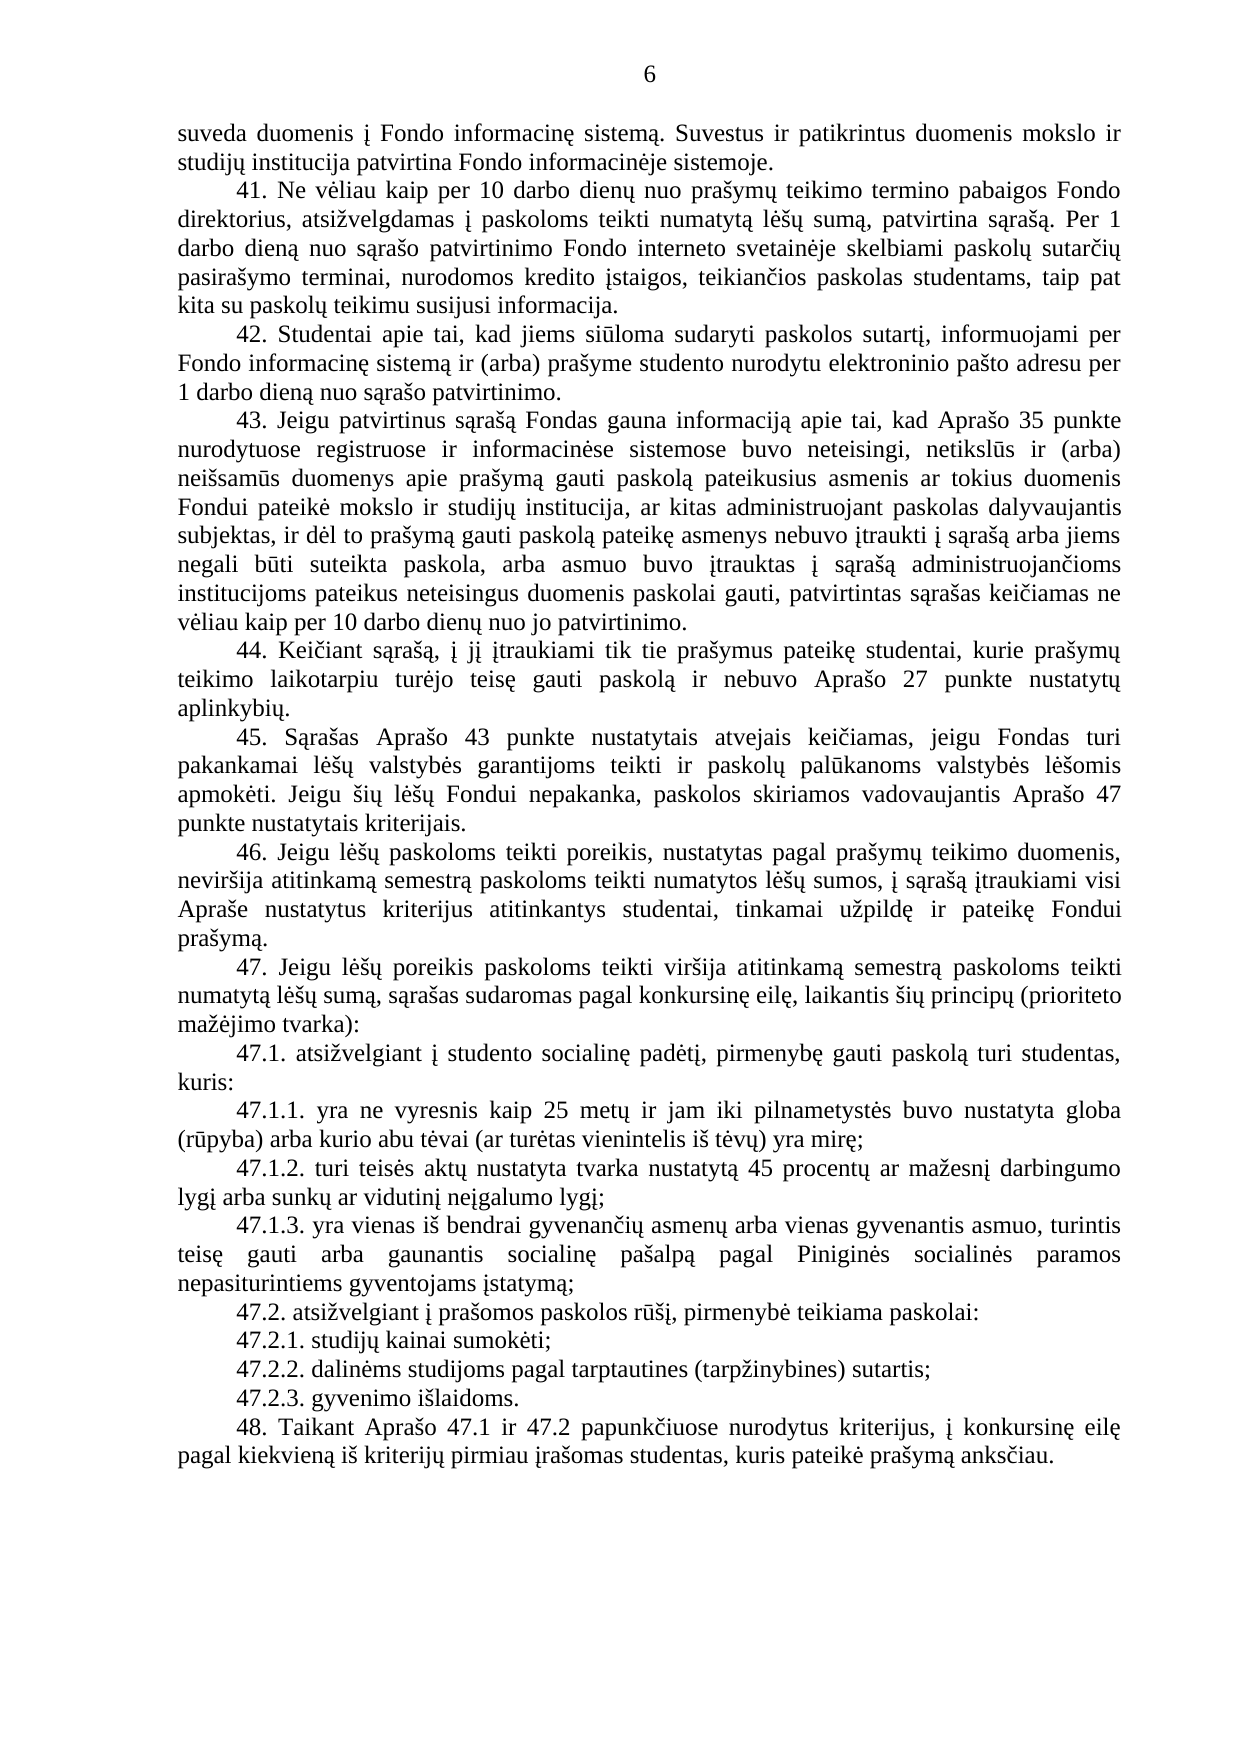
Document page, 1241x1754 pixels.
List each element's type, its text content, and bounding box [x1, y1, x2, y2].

text 47.1. atsižvelgiant į studento socialinę padėtį, pirmenybę gauti paskolą turi studentas, kuris: [177, 1038, 1122, 1096]
text 41. Ne vėliau kaip per 10 darbo dienų nuo prašymų teikimo termino pabaigos Fondo direktorius, atsižvelgdamas į paskoloms teikti numatytą lėšų sumą, patvirtina sąrašą. Per 1 darbo dieną nuo sąrašo patvirtinimo Fondo interneto svetainėje skelbiami paskolų sutarčių pasirašymo terminai, nurodomos kredito įstaigos, teikiančios paskolas studentams, taip pat kita su paskolų teikimu susijusi informacija. [177, 176, 1122, 319]
text 47.2.2. dalinėms studijoms pagal tarptautines (tarpžinybines) sutartis; [177, 1354, 1122, 1383]
text 47.2. atsižvelgiant į prašomos paskolos rūšį, pirmenybė teikiama paskolai: [177, 1297, 1122, 1326]
text 44. Keičiant sąrašą, į jį įtraukiami tik tie prašymus pateikę studentai, kurie prašymų teikimo laikotarpiu turėjo teisę gauti paskolą ir nebuvo Aprašo 27 punkte nustatytų aplinkybių. [177, 636, 1122, 722]
text suveda duomenis į Fondo informacinę sistemą. Suvestus ir patikrintus duomenis mokslo ir studijų institucija patvirtina Fondo informacinėje sistemoje. [177, 118, 1122, 176]
text 47.2.3. gyvenimo išlaidoms. [177, 1383, 1122, 1412]
text 47. Jeigu lėšų poreikis paskoloms teikti viršija atitinkamą semestrą paskoloms teikti numatytą lėšų sumą, sąrašas sudaromas pagal konkursinę eilę, laikantis šių principų (prioriteto mažėjimo tvarka): [177, 952, 1122, 1038]
text 45. Sąrašas Aprašo 43 punkte nustatytais atvejais keičiamas, jeigu Fondas turi pakankamai lėšų valstybės garantijoms teikti ir paskolų palūkanoms valstybės lėšomis apmokėti. Jeigu šių lėšų Fondui nepakanka, paskolos skiriamos vadovaujantis Aprašo 47 punkte nustatytais kriterijais. [177, 722, 1122, 837]
text 47.1.1. yra ne vyresnis kaip 25 metų ir jam iki pilnametystės buvo nustatyta globa (rūpyba) arba kurio abu tėvai (ar turėtas vienintelis iš tėvų) yra mirę; [177, 1096, 1122, 1153]
text 43. Jeigu patvirtinus sąrašą Fondas gauna informaciją apie tai, kad Aprašo 35 punkte nurodytuose registruose ir informacinėse sistemose buvo neteisingi, netikslūs ir (arba) neišsamūs duomenys apie prašymą gauti paskolą pateikusius asmenis ar tokius duomenis Fondui pateikė mokslo ir studijų institucija, ar kitas administruojant paskolas dalyvaujantis subjektas, ir dėl to prašymą gauti paskolą pateikę asmenys nebuvo įtraukti į sąrašą arba jiems negali būti suteikta paskola, arba asmuo buvo įtrauktas į sąrašą administruojančioms institucijoms pateikus neteisingus duomenis paskolai gauti, patvirtintas sąrašas keičiamas ne vėliau kaip per 10 darbo dienų nuo jo patvirtinimo. [177, 406, 1122, 636]
text 48. Taikant Aprašo 47.1 ir 47.2 papunkčiuose nurodytus kriterijus, į konkursinę eilę pagal kiekvieną iš kriterijų pirmiau įrašomas studentas, kuris pateikė prašymą anksčiau. [177, 1412, 1122, 1469]
text 42. Studentai apie tai, kad jiems siūloma sudaryti paskolos sutartį, informuojami per Fondo informacinę sistemą ir (arba) prašyme studento nurodytu elektroninio pašto adresu per 1 darbo dieną nuo sąrašo patvirtinimo. [177, 319, 1122, 406]
text 47.2.1. studijų kainai sumokėti; [177, 1326, 1122, 1354]
text 47.1.2. turi teisės aktų nustatyta tvarka nustatytą 45 procentų ar mažesnį darbingumo lygį arba sunkų ar vidutinį neįgalumo lygį; [177, 1153, 1122, 1211]
text 46. Jeigu lėšų paskoloms teikti poreikis, nustatytas pagal prašymų teikimo duomenis, neviršija atitinkamą semestrą paskoloms teikti numatytos lėšų sumos, į sąrašą įtraukiami visi Apraše nustatytus kriterijus atitinkantys studentai, tinkamai užpildę ir pateikę Fondui prašymą. [177, 837, 1122, 952]
text 47.1.3. yra vienas iš bendrai gyvenančių asmenų arba vienas gyvenantis asmuo, turintis teisę gauti arba gaunantis socialinę pašalpą pagal Piniginės socialinės paramos nepasiturintiems gyventojams įstatymą; [177, 1211, 1122, 1297]
